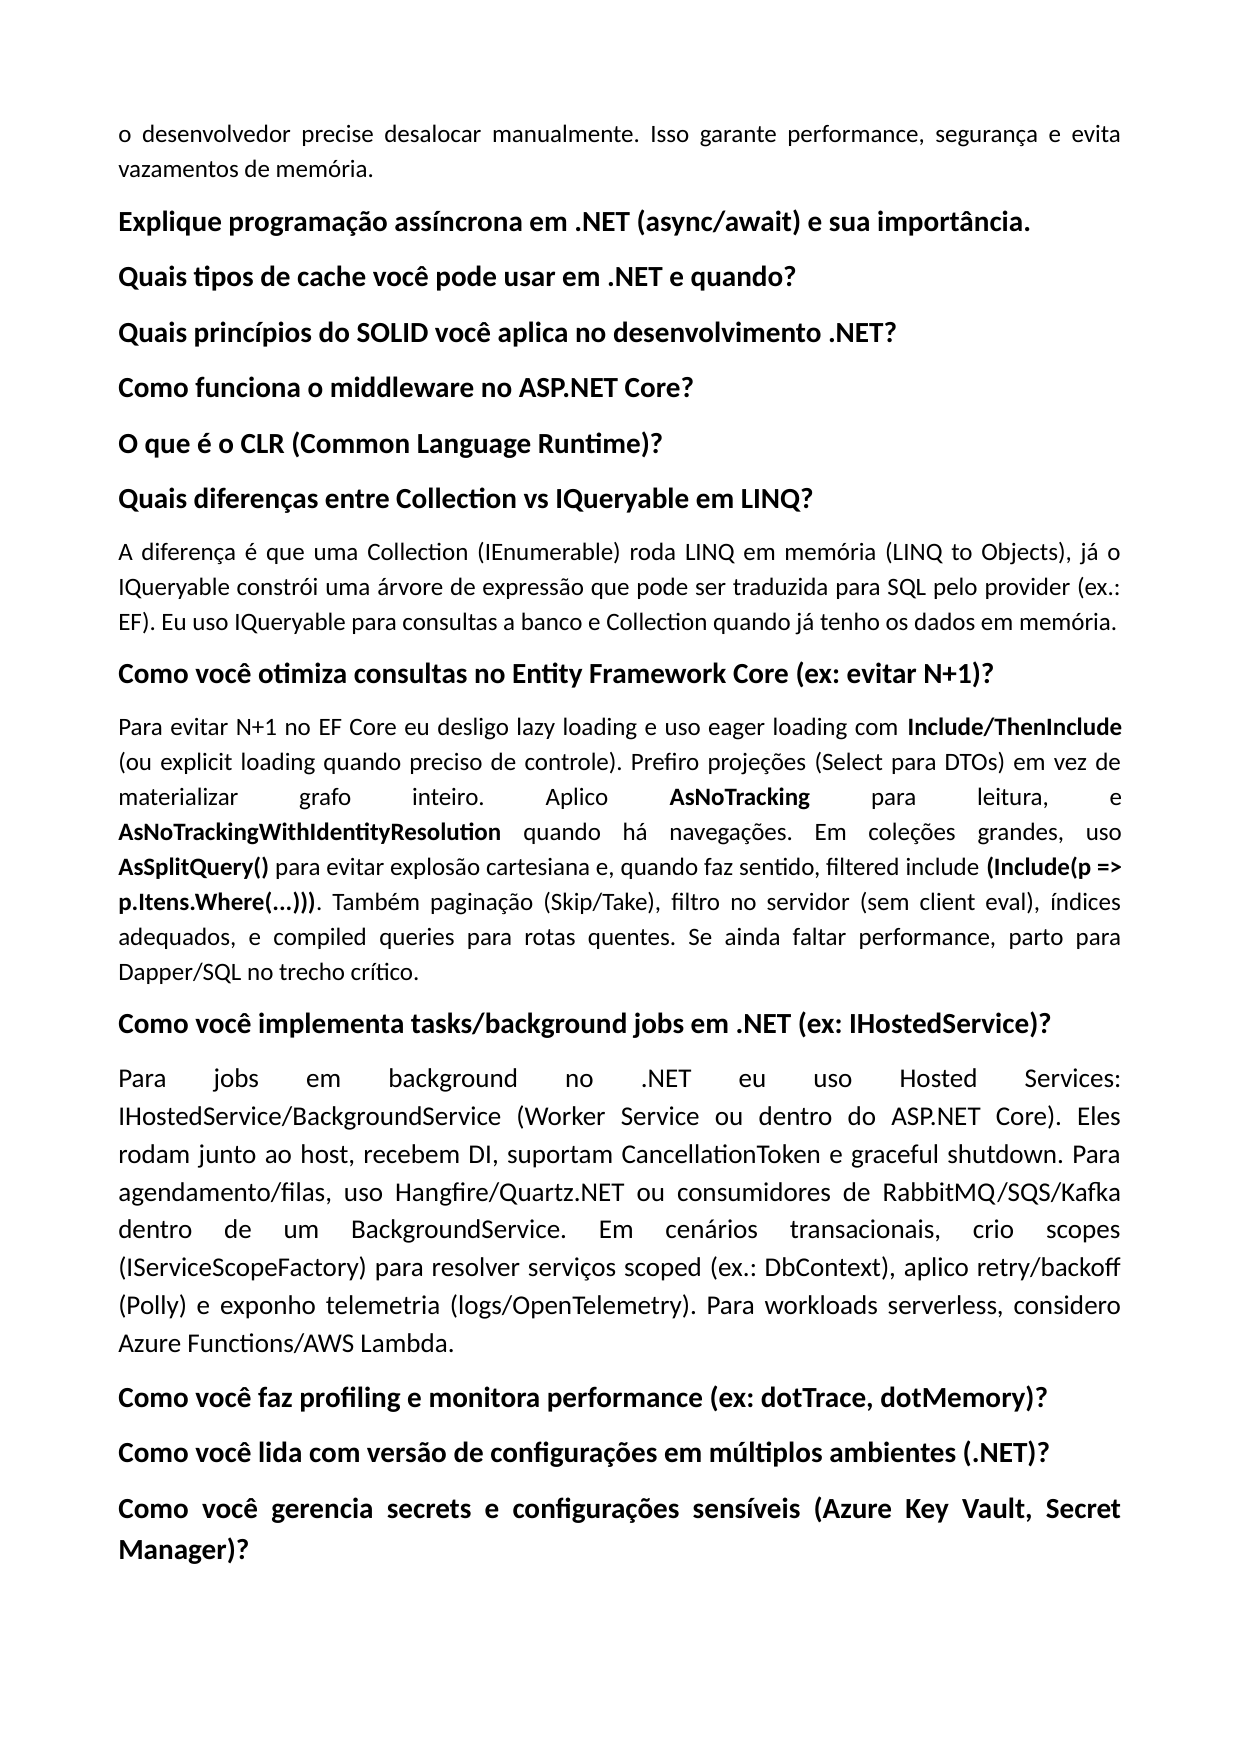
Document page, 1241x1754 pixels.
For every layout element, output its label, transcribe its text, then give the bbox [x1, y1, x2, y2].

text Como você gerencia secrets e configurações sensíveis (Azure Key Vault, Secret Manager)? [118, 1490, 1122, 1567]
text Como funciona o middleware no ASP.NET Core? [118, 369, 1122, 405]
text Quais tipos de cache você pode usar em .NET e quando? [118, 258, 1122, 294]
text Como você otimiza consultas no Entity Framework Core (ex: evitar N+1)? [118, 655, 1122, 691]
text Para jobs em background no .NET eu uso Hosted Services: IHostedService/BackgroundService (Worker Service ou dentro do ASP.NET Core). Eles rodam junto ao host, recebem DI, suportam CancellationToken e graceful shutdown. Para agendamento/filas, uso Hangfire/Quartz.NET ou consumidores de RabbitMQ/SQS/Kafka dentro de um BackgroundService. Em cenários transacionais, crio scopes (IServiceScopeFactory) para resolver serviços scoped (ex.: DbContext), aplico retry/backoff (Polly) e exponho telemetria (logs/OpenTelemetry). Para workloads serverless, considero Azure Functions/AWS Lambda. [118, 1061, 1122, 1359]
text A diferença é que uma Collection (IEnumerable) roda LINQ em memória (LINQ to Objects), já o IQueryable constrói uma árvore de expressão que pode ser traduzida para SQL pelo provider (ex.: EF). Eu uso IQueryable para consultas a banco e Collection quando já tenho os dados em memória. [118, 536, 1122, 636]
text Explique programação assíncrona em .NET (async/await) e sua importância. [118, 203, 1122, 238]
text O que é o CLR (Common Language Runtime)? [118, 425, 1122, 460]
text Quais diferenças entre Collection vs IQueryable em LINQ? [118, 480, 1122, 516]
text Como você lida com versão de configurações em múltiplos ambientes (.NET)? [118, 1434, 1122, 1470]
text Quais princípios do SOLID você aplica no desenvolvimento .NET? [118, 314, 1122, 349]
text Como você implementa tasks/background jobs em .NET (ex: IHostedService)? [118, 1006, 1122, 1041]
text Para evitar N+1 no EF Core eu desligo lazy loading e uso eager loading com Include/ThenInclude (ou explicit loading quando preciso de controle). Prefiro projeções (Select para DTOs) em vez de materializar grafo inteiro. Aplico AsNoTracking para leitura, e AsNoTrackingWithIdentityResolution quando há navegações. Em coleções grandes, uso AsSplitQuery() para evitar explosão cartesiana e, quando faz sentido, filtered include (Include(p => p.Itens.Where(...))). Também paginação (Skip/Take), filtro no servidor (sem client eval), índices adequados, e compiled queries para rotas quentes. Se ainda faltar performance, parto para Dapper/SQL no trecho crítico. [118, 711, 1122, 986]
text o desenvolvedor precise desalocar manualmente. Isso garante performance, segurança e evita vazamentos de memória. [118, 118, 1122, 184]
text Como você faz profiling e monitora performance (ex: dotTrace, dotMemory)? [118, 1379, 1122, 1414]
